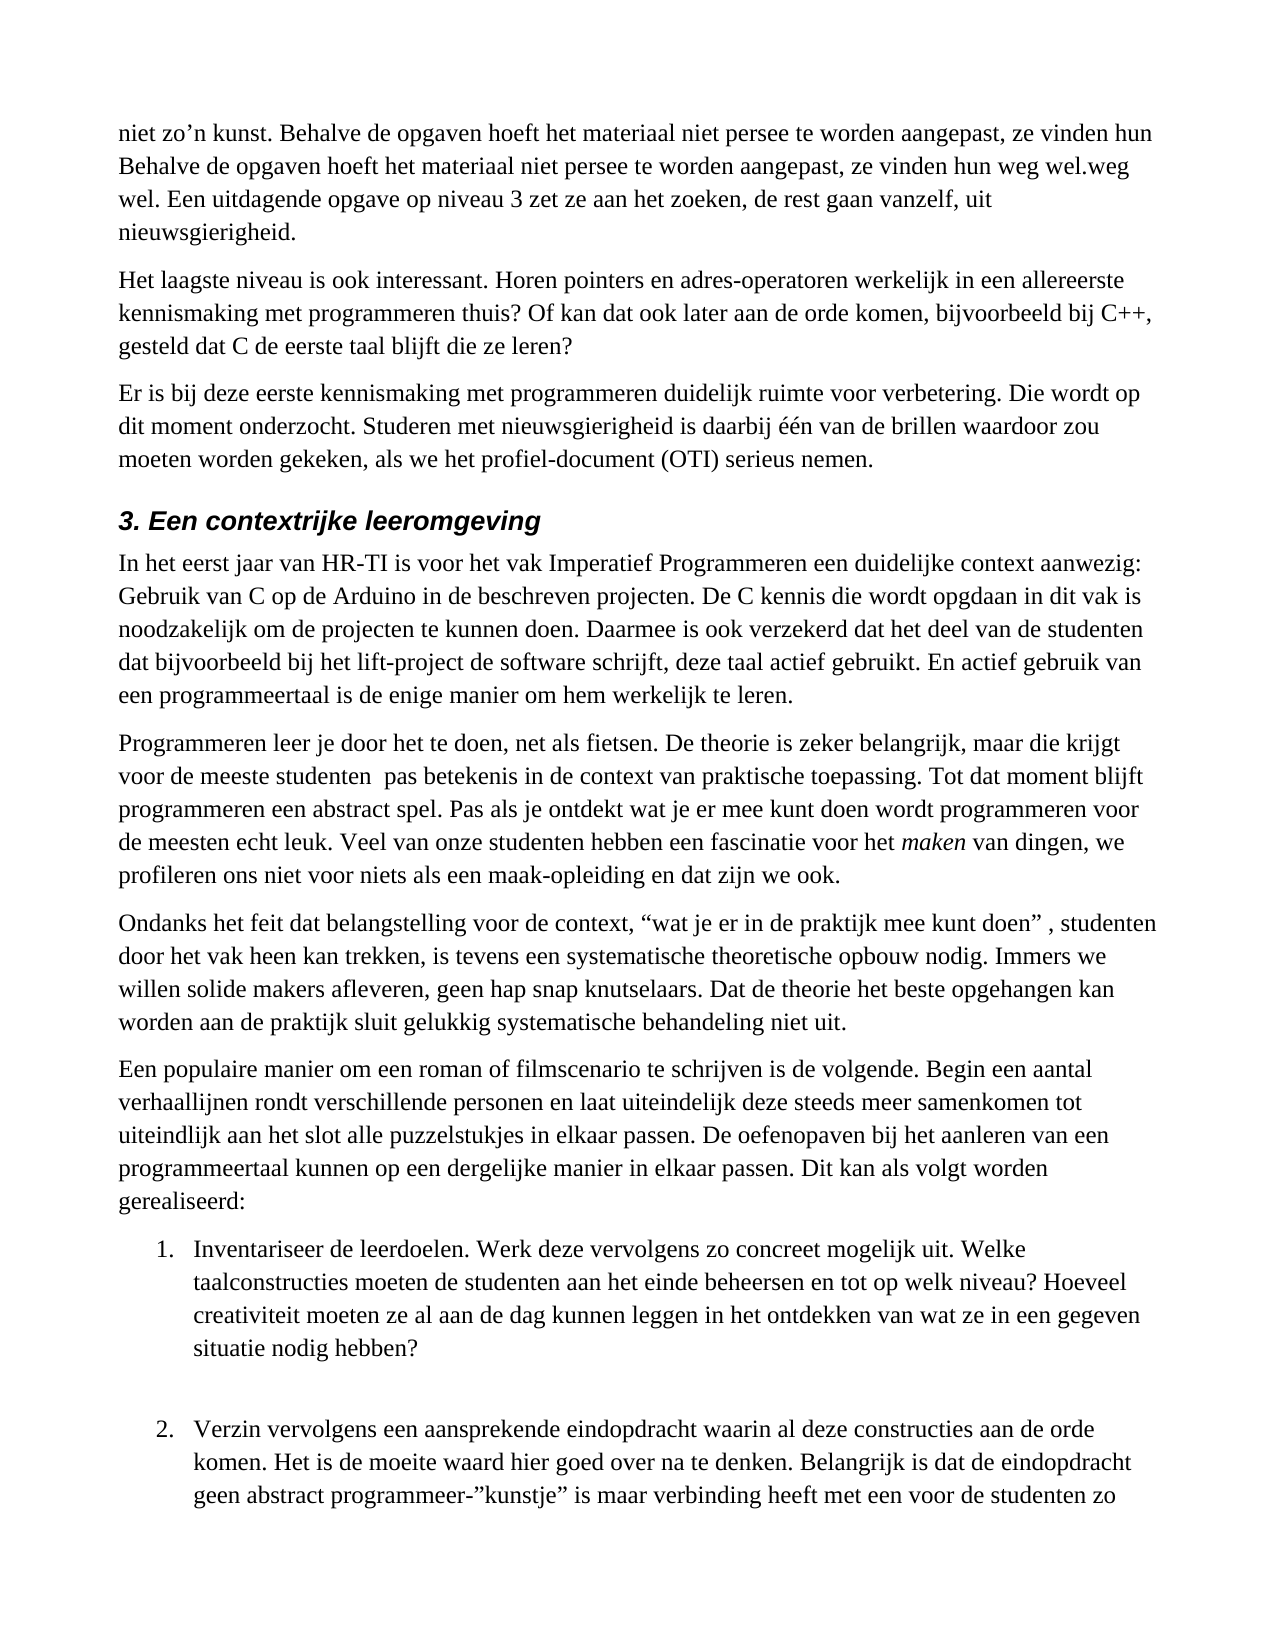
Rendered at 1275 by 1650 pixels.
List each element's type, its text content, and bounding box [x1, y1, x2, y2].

text Een populaire manier om een roman of filmscenario te schrijven is de volgende. Begin een aantal verhaallijnen rondt verschillende personen en laat uiteindelijk deze steeds meer samenkomen tot uiteindlijk aan het slot alle puzzelstukjes in elkaar passen. De oefenopaven bij het aanleren van een programmeertaal kunnen op een dergelijke manier in elkaar passen. Dit kan als volgt worden gerealiseerd: [118, 1054, 1157, 1215]
list Verzin vervolgens een aansprekende eindopdracht waarin al deze constructies aan de orde komen. Het is de moeite waard hier goed over na te denken. Belangrijk is dat de eindopdracht geen abstract programmeer-”kunstje” is maar verbinding heeft met een voor de studenten zo [156, 1414, 1157, 1508]
text In het eerst jaar van HR-TI is voor het vak Imperatief Programmeren een duidelijke context aanwezig: Gebruik van C op de Arduino in de beschreven projecten. De C kennis die wordt opgdaan in dit vak is noodzakelijk om de projecten te kunnen doen. Daarmee is ook verzekerd dat het deel van de studenten dat bijvoorbeeld bij het lift-project de software schrijft, deze taal actief gebruikt. En actief gebruik van een programmeertaal is de enige manier om hem werkelijk te leren. [118, 548, 1157, 709]
text Ondanks het feit dat belangstelling voor de context, “wat je er in de praktijk mee kunt doen” , studenten door het vak heen kan trekken, is tevens een systematische theoretische opbouw nodig. Immers we willen solide makers afleveren, geen hap snap knutselaars. Dat de theorie het beste opgehangen kan worden aan de praktijk sluit gelukkig systematische behandeling niet uit. [118, 908, 1157, 1036]
subtitle 3. Een contextrijke leeromgeving [118, 504, 1157, 536]
list Inventariseer de leerdoelen. Werk deze vervolgens zo concreet mogelijk uit. Welke taalconstructies moeten de studenten aan het einde beheersen en tot op welk niveau? Hoeveel creativiteit moeten ze al aan de dag kunnen leggen in het ontdekken van wat ze in een gegeven situatie nodig hebben? [156, 1234, 1157, 1395]
text niet zo’n kunst. Behalve de opgaven hoeft het materiaal niet persee te worden aangepast, ze vinden hun Behalve de opgaven hoeft het materiaal niet persee te worden aangepast, ze vinden hun weg wel.weg wel. Een uitdagende opgave op niveau 3 zet ze aan het zoeken, de rest gaan vanzelf, uit nieuwsgierigheid. [118, 118, 1157, 246]
text Programmeren leer je door het te doen, net als fietsen. De theorie is zeker belangrijk, maar die krijgt voor de meeste studenten pas betekenis in de context van praktische toepassing. Tot dat moment blijft programmeren een abstract spel. Pas als je ontdekt wat je er mee kunt doen wordt programmeren voor de meesten echt leuk. Veel van onze studenten hebben een fascinatie voor het maken van dingen, we profileren ons niet voor niets als een maak-opleiding en dat zijn we ook. [118, 728, 1157, 889]
text Er is bij deze eerste kennismaking met programmeren duidelijk ruimte voor verbetering. Die wordt op dit moment onderzocht. Studeren met nieuwsgierigheid is daarbij één van de brillen waardoor zou moeten worden gekeken, als we het profiel-document (OTI) serieus nemen. [118, 378, 1157, 473]
text Het laagste niveau is ook interessant. Horen pointers en adres-operatoren werkelijk in een allereerste kennismaking met programmeren thuis? Of kan dat ook later aan de orde komen, bijvoorbeeld bij C++, gesteld dat C de eerste taal blijft die ze leren? [118, 265, 1157, 359]
